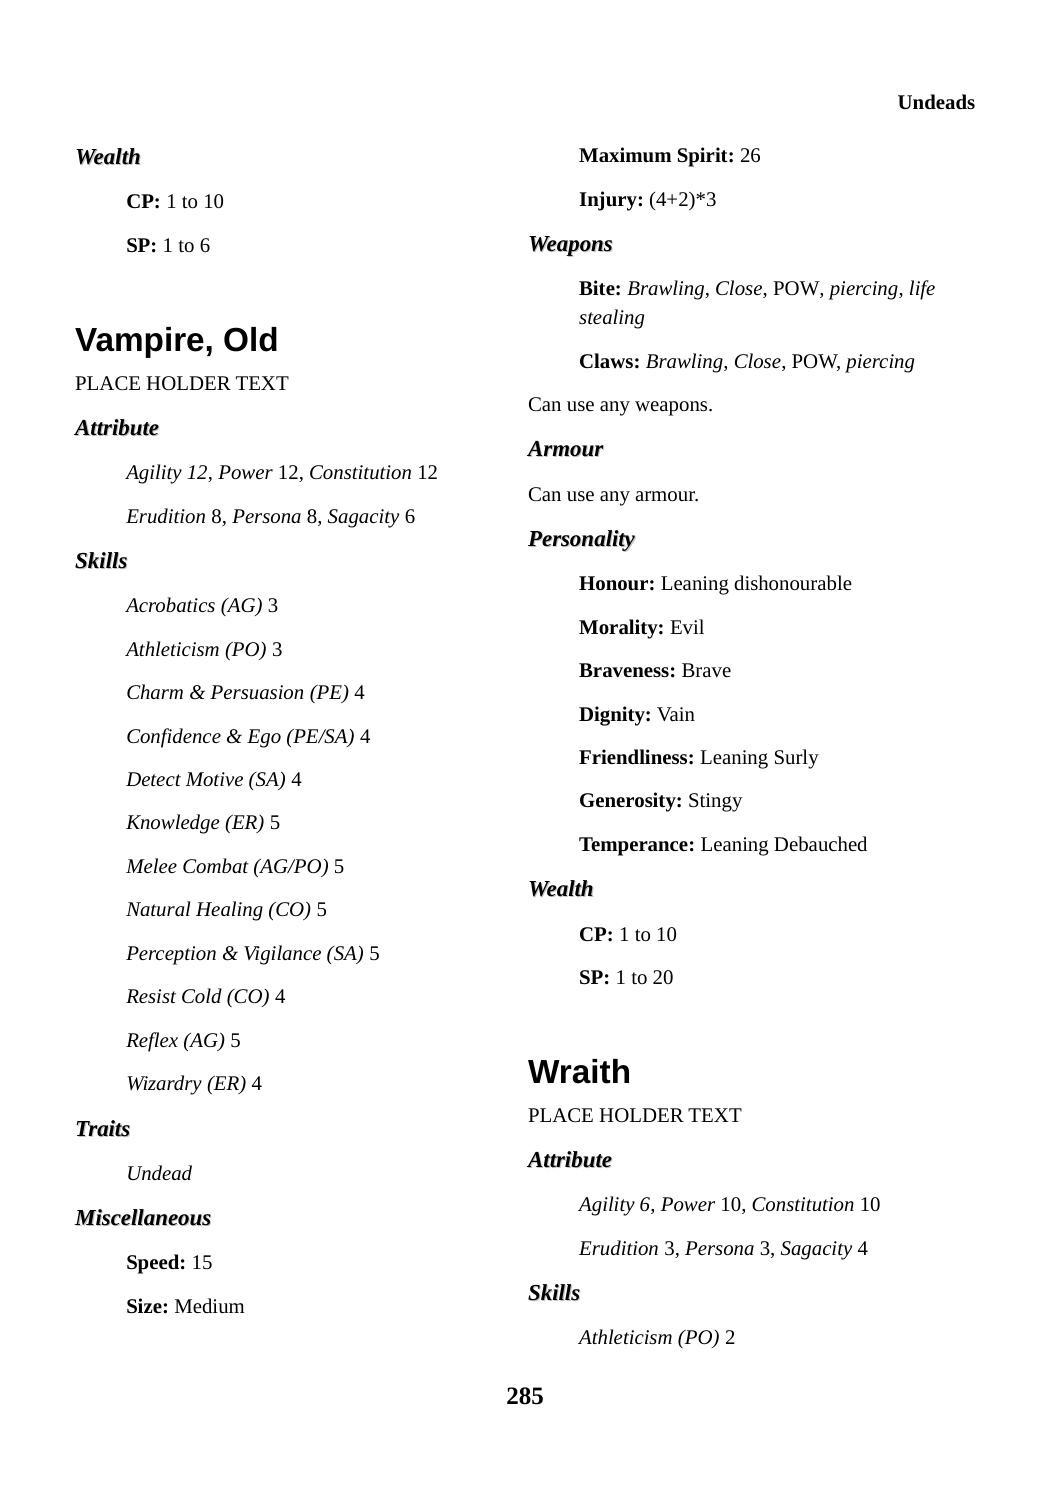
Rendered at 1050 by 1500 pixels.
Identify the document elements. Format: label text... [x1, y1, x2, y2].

text Athleticism (PO) 2 [579, 1325, 975, 1349]
text Skills [528, 1279, 975, 1306]
text Natural Healing (CO) 5 [126, 897, 522, 921]
text Honour: Leaning dishonourable [579, 571, 975, 595]
text Friendliness: Leaning Surly [579, 745, 975, 769]
text Wizardry (ER) 4 [126, 1071, 522, 1095]
text Erudition 8, Persona 8, Sagacity 6 [126, 504, 522, 528]
text Weapons [528, 230, 975, 257]
text Detect Motive (SA) 4 [126, 767, 522, 791]
text Personality [528, 525, 975, 551]
text CP: 1 to 10 [126, 189, 522, 213]
text Injury: (4+2)*3 [579, 187, 975, 211]
text Attribute [528, 1146, 975, 1172]
text Miscellaneous [75, 1204, 522, 1231]
text Acrobatics (AG) 3 [126, 593, 522, 617]
text CP: 1 to 10 [579, 921, 975, 946]
text Erudition 3, Persona 3, Sagacity 4 [579, 1236, 975, 1260]
text Confidence & Ego (PE/SA) 4 [126, 724, 522, 748]
text Morality: Evil [579, 615, 975, 639]
text PLACE HOLDER TEXT [528, 1103, 975, 1127]
text PLACE HOLDER TEXT [75, 371, 522, 395]
text Agility 6, Power 10, Constitution 10 [579, 1192, 975, 1216]
text Temperance: Leaning Debauched [579, 832, 975, 856]
text Reflex (AG) 5 [126, 1028, 522, 1052]
text Claws: Brawling, Close, POW, piercing [579, 349, 975, 373]
text Wealth [75, 143, 522, 170]
text Perception & Vigilance (SA) 5 [126, 941, 522, 965]
text Size: Medium [126, 1294, 522, 1318]
subtitle Vampire, Old [75, 320, 522, 358]
text Armour [528, 436, 975, 462]
text Can use any armour. [528, 482, 975, 506]
text Maximum Spirit: 26 [579, 143, 975, 167]
text SP: 1 to 20 [579, 965, 975, 989]
text Can use any weapons. [528, 392, 975, 416]
text Attribute [75, 414, 522, 441]
text Speed: 15 [126, 1250, 522, 1274]
text Melee Combat (AG/PO) 5 [126, 854, 522, 878]
text Generosity: Stingy [579, 788, 975, 812]
subtitle Wraith [528, 1052, 975, 1090]
text SP: 1 to 6 [126, 233, 522, 257]
text Wealth [528, 875, 975, 902]
text Resist Cold (CO) 4 [126, 984, 522, 1008]
text Agility 12, Power 12, Constitution 12 [126, 460, 522, 484]
text Charm & Persuasion (PE) 4 [126, 680, 522, 704]
text Skills [75, 547, 522, 573]
text Bite: Brawling, Close, POW, piercing, life stealing [579, 276, 975, 329]
text Undead [126, 1161, 522, 1185]
text Braveness: Brave [579, 658, 975, 682]
text Knowledge (ER) 5 [126, 811, 522, 834]
text Dignity: Vain [579, 702, 975, 726]
text Athleticism (PO) 3 [126, 637, 522, 661]
text Traits [75, 1114, 522, 1141]
